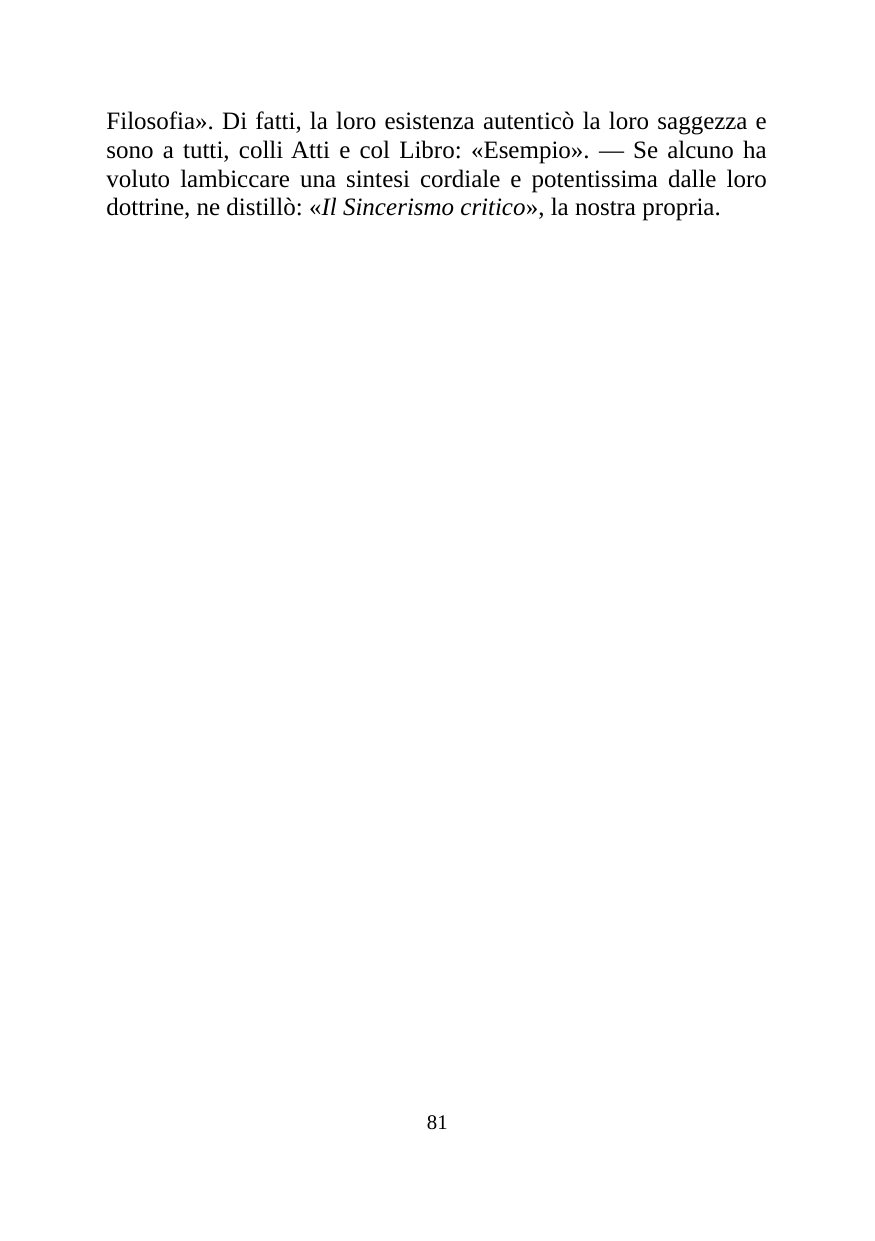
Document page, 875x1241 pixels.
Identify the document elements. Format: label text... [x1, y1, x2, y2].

text Filosofia». Di fatti, la loro esistenza autenticò la loro saggezza e sono a tutti, colli Atti e col Libro: «Esempio». — Se alcuno ha voluto lambiccare una sintesi cordiale e potentissima dalle loro dottrine, ne distillò: «Il Sincerismo critico», la nostra propria. [106, 106, 768, 221]
